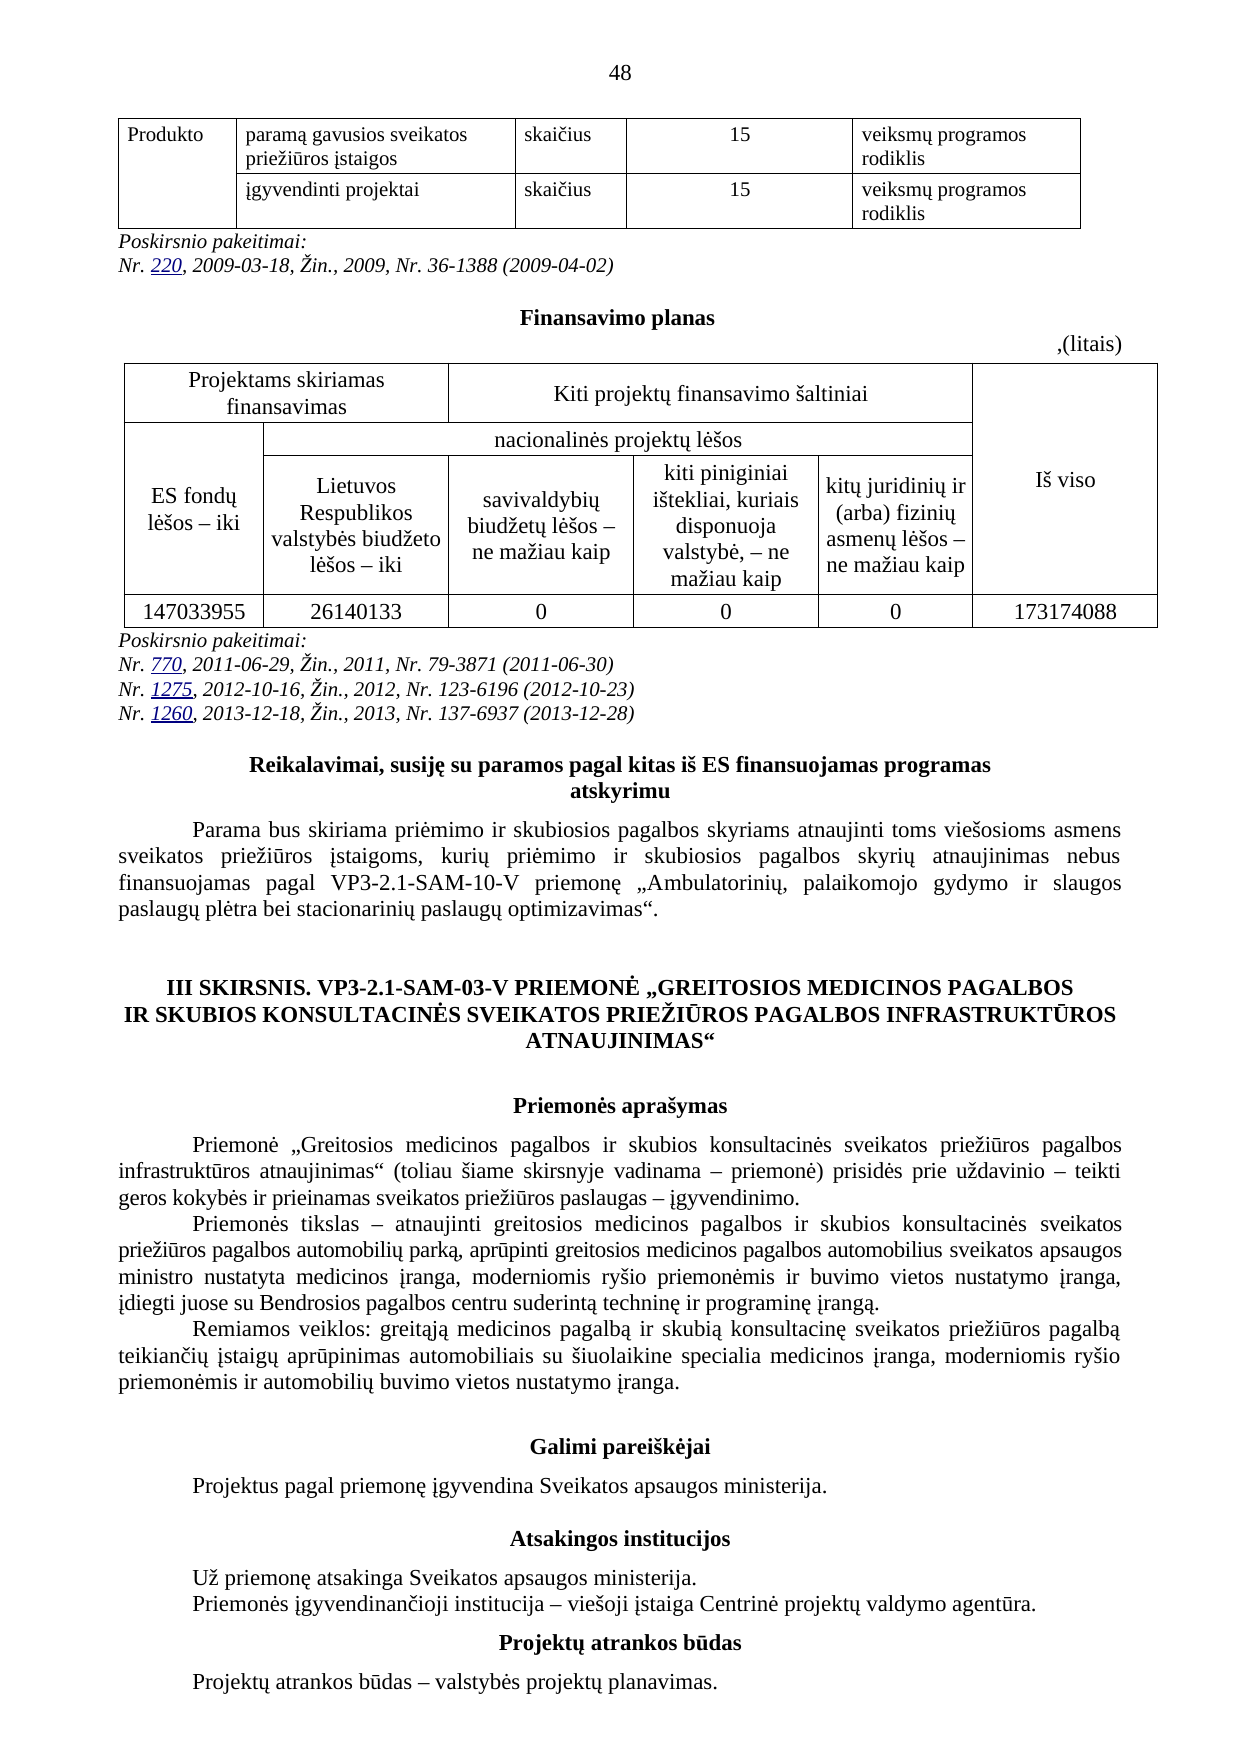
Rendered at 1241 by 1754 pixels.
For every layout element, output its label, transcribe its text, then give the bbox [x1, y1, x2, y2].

text Remiamos veiklos: greitąją medicinos pagalbą ir skubią konsultacinę sveikatos priežiūros pagalbą teikiančių įstaigų aprūpinimas automobiliais su šiuolaikine specialia medicinos įranga, moderniomis ryšio priemonėmis ir automobilių buvimo vietos nustatymo įranga. [118, 1316, 1122, 1394]
table_cell veiksmų programos rodiklis [853, 119, 1080, 173]
table_header Kiti projektų finansavimo šaltiniai [449, 364, 972, 422]
text Poskirsnio pakeitimai: [118, 628, 1122, 652]
table_cell 173174088 [973, 595, 1157, 627]
text Reikalavimai, susiję su paramos pagal kitas iš ES finansuojamas programas atskyrimu [118, 751, 1122, 804]
text Priemonė „Greitosios medicinos pagalbos ir skubios konsultacinės sveikatos priežiūros pagalbos infrastruktūros atnaujinimas“ (toliau šiame skirsnyje vadinama – priemonė) prisidės prie uždavinio – teikti geros kokybės ir prieinamas sveikatos priežiūros paslaugas – įgyvendinimo. [118, 1131, 1122, 1210]
text Už priemonę atsakinga Sveikatos apsaugos ministerija. [118, 1564, 1122, 1590]
table_cell Lietuvos Respublikos valstybės biudžeto lėšos – iki [264, 456, 448, 594]
text Galimi pareiškėjai [118, 1433, 1122, 1460]
table_cell 15 [627, 174, 852, 228]
table_cell kitų juridinių ir (arba) fizinių asmenų lėšos – ne mažiau kaip [819, 456, 972, 594]
text Parama bus skiriama priėmimo ir skubiosios pagalbos skyriams atnaujinti toms viešosioms asmens sveikatos priežiūros įstaigoms, kurių priėmimo ir skubiosios pagalbos skyrių atnaujinimas nebus finansuojamas pagal VP3-2.1-SAM-10-V priemonę „Ambulatorinių, palaikomojo gydymo ir slaugos paslaugų plėtra bei stacionarinių paslaugų optimizavimas“. [118, 816, 1122, 922]
text Nr. 1260, 2013-12-18, Žin., 2013, Nr. 137-6937 (2013-12-28) [118, 701, 1122, 724]
text Nr. 220, 2009-03-18, Žin., 2009, Nr. 36-1388 (2009-04-02) [118, 253, 1122, 277]
text Finansavimo planas [118, 304, 1122, 330]
table_cell 0 [634, 595, 818, 627]
table_cell 15 [627, 119, 852, 173]
table_cell nacionalinės projektų lėšos [264, 423, 972, 455]
table_header Projektams skiriamas finansavimas [125, 364, 448, 422]
subtitle III SKIRSNIS. VP3-2.1-SAM-03-V PRIEMONĖ „GREITOSIOS MEDICINOS PAGALBOS IR SKUBIOS KONSULTACINĖS SVEIKATOS PRIEŽIŪROS PAGALBOS INFRASTRUKTŪROS ATNAUJINIMAS“ [118, 974, 1122, 1053]
table_cell kiti piniginiai ištekliai, kuriais disponuoja valstybė, – ne mažiau kaip [634, 456, 818, 594]
table_cell įgyvendinti projektai [237, 174, 515, 228]
text Poskirsnio pakeitimai: [118, 229, 1122, 253]
text ,(litais) [207, 330, 1122, 356]
text Projektus pagal priemonę įgyvendina Sveikatos apsaugos ministerija. [118, 1472, 1122, 1499]
text Priemonės aprašymas [118, 1092, 1122, 1118]
text Projektų atrankos būdas – valstybės projektų planavimas. [118, 1668, 1122, 1694]
table_cell skaičius [516, 174, 626, 228]
text Priemonės tikslas – atnaujinti greitosios medicinos pagalbos ir skubios konsultacinės sveikatos priežiūros pagalbos automobilių parką, aprūpinti greitosios medicinos pagalbos automobilius sveikatos apsaugos ministro nustatyta medicinos įranga, moderniomis ryšio priemonėmis ir buvimo vietos nustatymo įranga, įdiegti juose su Bendrosios pagalbos centru suderintą techninę ir programinę įrangą. [118, 1210, 1122, 1316]
table_cell skaičius [516, 119, 626, 173]
text Atsakingos institucijos [118, 1525, 1122, 1551]
text Nr. 1275, 2012-10-16, Žin., 2012, Nr. 123-6196 (2012-10-23) [118, 676, 1122, 701]
table_cell savivaldybių biudžetų lėšos – ne mažiau kaip [449, 456, 633, 594]
text Projektų atrankos būdas [118, 1629, 1122, 1655]
table_cell 26140133 [264, 595, 448, 627]
table_cell 0 [449, 595, 633, 627]
text Priemonės įgyvendinančioji institucija – viešoji įstaiga Centrinė projektų valdymo agentūra. [118, 1590, 1122, 1617]
table_cell veiksmų programos rodiklis [853, 174, 1080, 228]
table_cell 0 [819, 595, 972, 627]
table_cell ES fondų lėšos – iki [125, 423, 263, 594]
table_cell 147033955 [125, 595, 263, 627]
table_cell Produkto [119, 119, 236, 228]
table_header Iš viso [973, 364, 1157, 594]
text Nr. 770, 2011-06-29, Žin., 2011, Nr. 79-3871 (2011-06-30) [118, 652, 1122, 676]
table_cell paramą gavusios sveikatos priežiūros įstaigos [237, 119, 515, 173]
